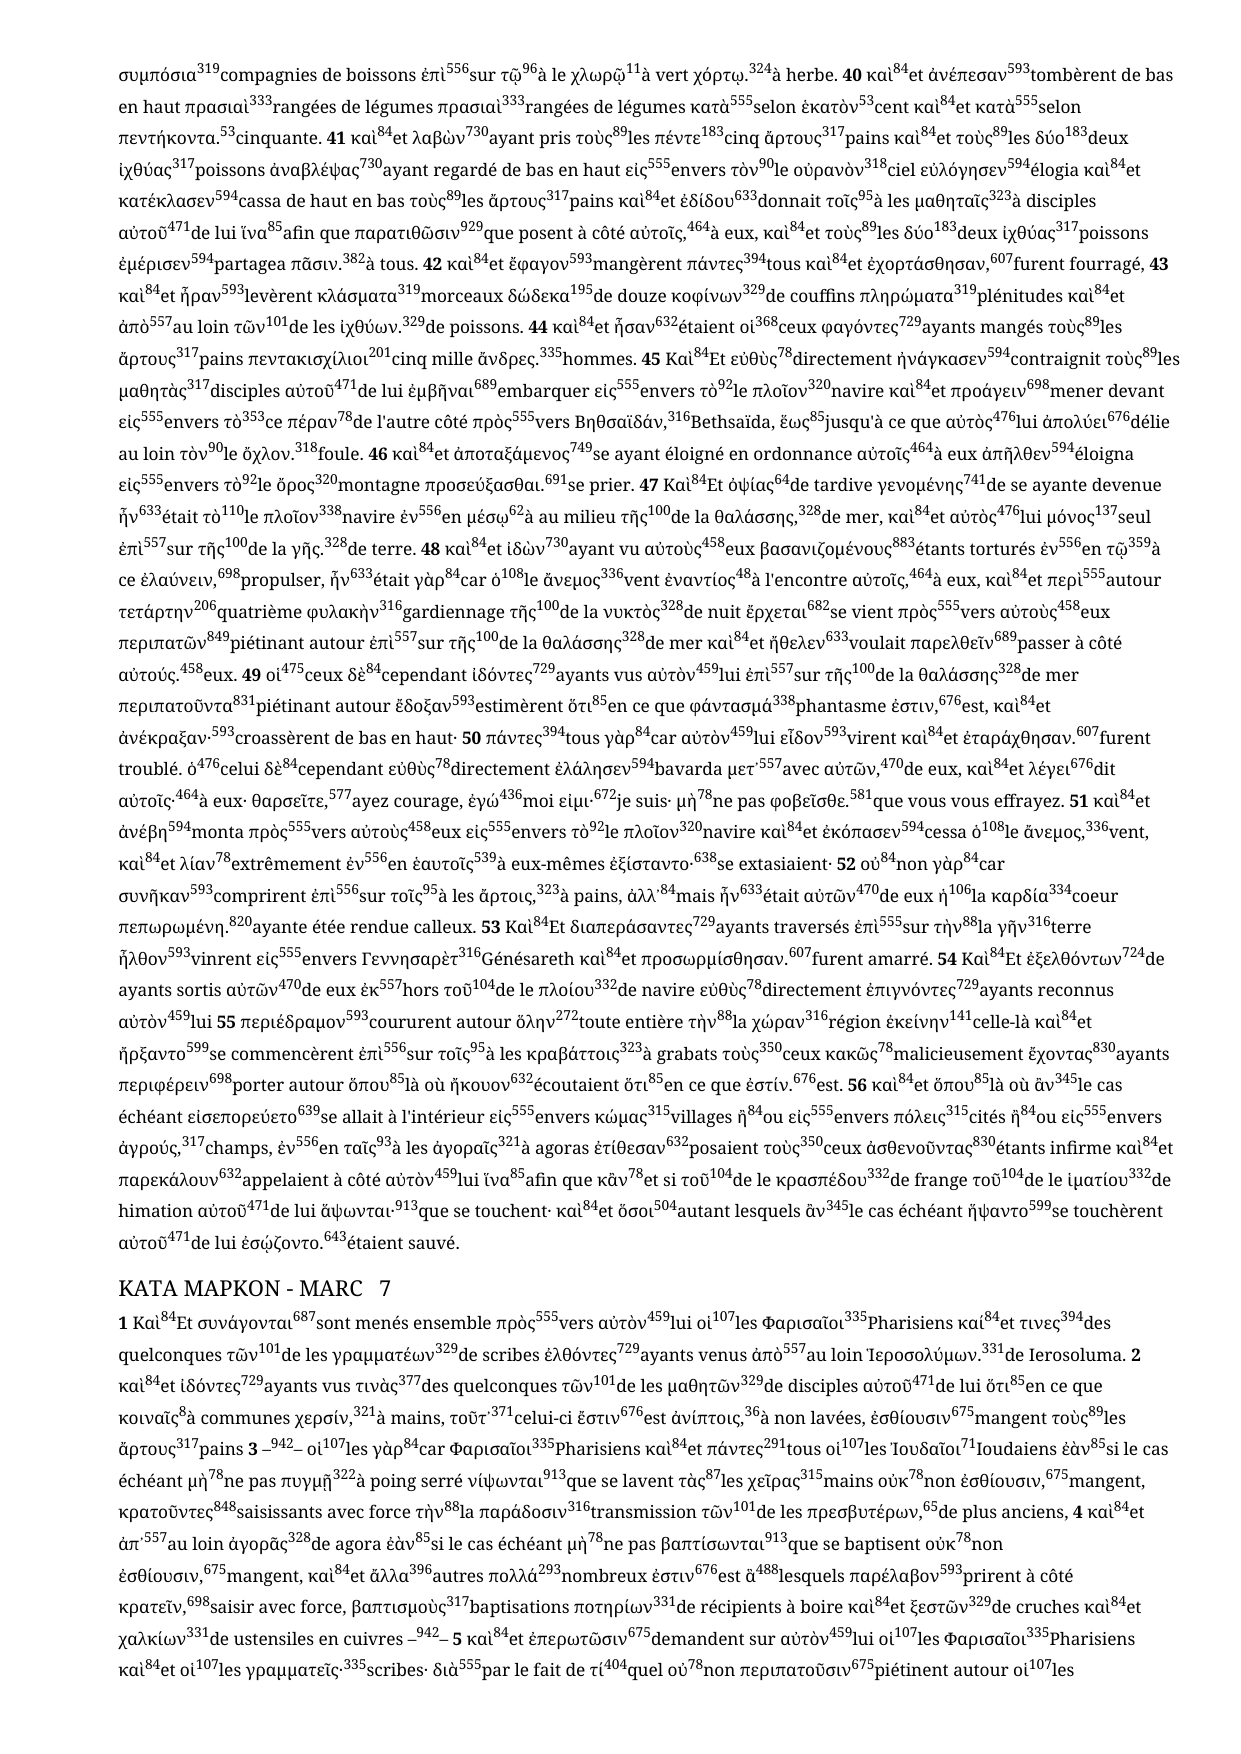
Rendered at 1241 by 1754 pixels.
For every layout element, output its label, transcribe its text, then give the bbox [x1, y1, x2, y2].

text 1 Καὶ84Et ἐξῆλθεν594sortit ἐκεῖθεν78de là καὶ84et ἔρχεται682se vient εἰς555envers τὴν88la πατρίδα316patrie αὐτοῦ,471de lui, καὶ84et ἀκολουθοῦσιν675suivent αὐτῷ465à lui οἱ107les μαθηταὶ335disciples αὐτοῦ.471de lui. 2 καὶ84et γενομένου745de se ayant devenu σαββάτου332de sabbat ἤρξατο600se commença διδάσκειν698enseigner ἐν556en τῇ94à la συναγωγῇ,322à synagogue, καὶ84et οἱ107les πολλοὶ394nombreux ἀκούοντες848écoutants ἐξεπλήσσοντο643étaient heurté à l'excès λέγοντες·848disants· πόθεν78d'où? τούτῳ357à celui-ci ταῦτα,370ceux-ci, καὶ84et τίς413quelle ἡ106la σοφία334sagesse ἡ367celle δοθεῖσα767ayante étée donnée τούτῳ,357à celui-ci, καὶ84et αἱ105les δυνάμεις333puissances τοιαῦται158telles διὰ557par τῶν99de les χειρῶν327de mains αὐτοῦ471de lui γινόμεναι;873se devenantes? 3 οὐχ345non οὗτός369celui-ci ἐστιν676est ὁ108le τέκτων,336artisan, ὁ108le υἱὸς336fils τῆς100de la Μαρίας328de Maria καὶ84et ἀδελφὸς336frère Ἰακώβου330de Iakobos καὶ84et Ἰωσῆτος330de Iosetos καὶ84et Ἰούδα330de Iouda καὶ84et Σίμωνος;330de Simon? καὶ84et οὐκ345non εἰσὶν675sont αἱ105les ἀδελφαὶ333soeurs αὐτοῦ471de lui ὧδε78ici πρὸς555vers ἡμᾶς;421nous? καὶ84et ἐσκανδαλίζοντο643étaient scandalisé ἐν556en αὐτῷ.465à lui. 4 καὶ84et ἔλεγεν633disait αὐτοῖς464à eux ὁ108le Ἰησοῦς336Iésous ὅτι85en ce que οὐκ78non ἔστιν676est προφήτης336prophète ἄτιμος48sans valeur εἰ558si μὴ78ne pas ἐν556en τῇ94à la πατρίδι322à patrie αὐτοῦ471de lui καὶ84et ἐν556en τοῖς95à les συγγενέσιν59à congénitaux αὐτοῦ471de lui καὶ84et ἐν556en τῇ94à la οἰκίᾳ322à maison d'habitation αὐτοῦ.471de lui. 5 καὶ84et οὐκ78non ἐδύνατο639se pouvait ἐκεῖ78là ποιῆσαι689faire οὐδεμίαν272aucune δύναμιν,316puissance, εἰ558si μὴ78ne pas ὀλίγοις279à peu ἀρρώστοις59à malades ἐπιθεὶς730ayant imposé τὰς87les χεῖρας315mains ἐθεράπευσεν.594soigna. 6 καὶ84et ἐθαύμαζεν633étonnait διὰ555par le fait de τὴν88la ἀπιστίαν316incroyance αὐτῶν.470de eux. Καὶ84Et περιῆγεν633menait autour τὰς87les κώμας315villages κύκλῳ78en cercle διδάσκων.849enseignant. 7 Καὶ84Et προσκαλεῖται682se appelle auprès τοὺς89les δώδεκα53douze καὶ84et ἤρξατο600se commença αὐτοὺς458eux ἀποστέλλειν698envoyer δύο53deux δύο53deux καὶ84et ἐδίδου633donnait αὐτοῖς464à eux ἐξουσίαν316autorité τῶν103de les πνευμάτων331de souffles τῶν103de les ἀκαθάρτων,18de impurs, 8 καὶ84et παρήγγειλεν594annonça auprès αὐτοῖς464à eux ἵνα85afin que μηδὲν380pas un αἴρωσιν929que lèvent εἰς555envers ὁδὸν316chemin εἰ558si μὴ78ne pas ῥάβδον316bâton μόνον,78seulement, μὴ78ne pas ἄρτον,318pain, μὴ78ne pas πήραν,316besace, μὴ78ne pas εἰς555envers τὴν88la ζώνην316ceinture χαλκόν,318cuivre, 9 ἀλλὰ84mais ὑποδεδεμένους796se ayants liés en dessous σανδάλια,319sandales, καὶ84et μὴ78ne pas ἐνδύσησθε911que vous vous habilliez δύο183deux χιτῶνας.317chitons. 10 καὶ84et ἔλεγεν633disait αὐτοῖς·464à eux· ὅπου85là où ἐὰν345si le cas échéant εἰσέλθητε905que vous veniez à l'intérieur εἰς555envers οἰκίαν,316maison d'habitation, ἐκεῖ78là μένετε577restez ἕως85jusqu'à ce que ἂν345le cas échéant ἐξέλθητε905que vous sortiez ἐκεῖθεν.78de là. 11 καὶ84et ὃς505lequel ἂν345le cas échéant τόπος336lieu μὴ78ne pas δέξηται914que se accepte ὑμᾶς441vous μηδὲ84ni cependant ἀκούσωσιν907que écoutent ὑμῶν,447de vous, ἐκπορευόμενοι875se allants au dehors ἐκεῖθεν78de là ἐκτινάξατε561secouez dehors τὸν90le χοῦν318poudre τὸν487celui ὑποκάτω560en dessous vers le bas τῶν101de les ποδῶν329de pieds ὑμῶν447de vous εἰς555envers μαρτύριον320témoignage αὐτοῖς.464à eux. 12 Καὶ84Et ἐξελθόντες729ayants sortis ἐκήρυξαν593proclamèrent ἵνα85afin que μετανοῶσιν,929que transintelligent, 13 καὶ84et δαιμόνια319démons πολλὰ275nombreux ἐξέβαλλον,632éjectaient, καὶ84et ἤλειφον632huilaient ἐλαίῳ326à huile d'olive πολλοὺς273nombreux ἀρρώστους53malades καὶ84et ἐθεράπευον.632soignaient. 14 Καὶ84Et ἤκουσεν594écouta ὁ108le βασιλεὺς336roi Ἡρῴδης,336Hérode, φανερὸν50visible γὰρ84car ἐγένετο600se devint τὸ110le ὄνομα338nom αὐτοῦ,471de lui, καὶ84et ἔλεγον632disaient ὅτι85en ce que Ἰωάννης336Ioannes ὁ369celui βαπτίζων849baptisant ἐγήγερται662a été éveillé ἐκ557hors νεκρῶν65de morts καὶ84et διὰ555par le fait de τοῦτο353celui-ci ἐνεργοῦσιν675énergisent αἱ105les δυνάμεις333puissances ἐν556en αὐτῷ.465à lui. 15 ἄλλοι394autres δὲ84cependant ἔλεγον632disaient ὅτι85en ce que Ἠλείας336Élia ἐστίν·676est· ἄλλοι394autres δὲ84cependant ἔλεγον632disaient ὅτι85en ce que προφήτης336prophète ὡς85comme εἷς72un τῶν101de les προφητῶν.329de prophètes. 16 ἀκούσας730ayant écouté δὲ84cependant ὁ108le Ἡρῴδης336Hérode ἔλεγεν·633disait· ὅτι85en ce que ὃν487lequel ἐγὼ436moi ἀπεκεφάλισα590je décapitai Ἰωάννην,318Ioannes, οὗτος369celui-ci ἠγέρθη.608fut éveillé. 17 Αὐτὸς549Lui-même γὰρ84car ὁ108le Ἡρῴδης336Hérode ἀποστείλας730ayant envoyé ἐκράτησεν594saisit avec force τὸν90le Ἰωάννην318Ioannes καὶ84et ἔδησεν594attacha de lien αὐτὸν459lui ἐν556en φυλακῇ322à gardiennage διὰ555par le fait de Ἡρῳδιάδα316Hérodias τὴν88la γυναῖκα316femme Φιλίππου330de Philippe τοῦ102de le ἀδελφοῦ330de frère αὐτοῦ,471de lui, ὅτι85en ce que αὐτὴν457elle ἐγάμησεν·594maria· 18 ἔλεγεν633disait γὰρ84car ὁ108le Ἰωάννης336Ioannes τῷ96à le Ἡρῴδῃ324à Hérode ὅτι85en ce que οὐκ78non ἔξεστίν676est permis σοι445à toi ἔχειν698avoir τὴν88la γυναῖκα316femme τοῦ102de le ἀδελφοῦ330de frère σου.448de toi. 19 ἡ106la δὲ84cependant Ἡρῳδιὰς334Hérodias ἐνεῖχεν633tenait au-dedans αὐτῷ465à lui καὶ84et ἤθελεν633voulait αὐτὸν459lui ἀποκτεῖναι,689tuer catégoriquement, καὶ84et οὐκ78non ἠδύνατο·639se pouvait· 20 ὁ108le γὰρ84car Ἡρῴδης336Hérode ἐφοβεῖτο639se effrayait τὸν90le Ἰωάννην,318Ioannes, εἰδὼς792ayant su αὐτὸν459lui ἄνδρα318homme δίκαιον4juste καὶ84et ἅγιον,4saint, καὶ84et συνετήρει633conservait αὐτόν,459lui, καὶ84et ἀκούσας730ayant écouté αὐτοῦ471de lui πολλὰ379nombreux ἠπόρει,633embarrassait, καὶ84et ἡδέως78plaisamment αὐτοῦ471de lui ἤκουεν.633écoutait. 21 Καὶ84Et γενομένης741de se ayante devenue ἡμέρας328de journée εὐκαίρου15de bien de moment ὅτε78lorsque Ἡρῴδης336Hérode τοῖς97à les γενεσίοις325à fêtes de naissance αὐτοῦ471de lui δεῖπνον320dîner ἐποίησεν594fit τοῖς95à les μεγιστᾶσιν323à magnats αὐτοῦ471de lui καὶ84et τοῖς95à les χιλιάρχοις323à chiliarques καὶ84et τοῖς95à les πρώτοις59à premiers τῆς100de la Γαλιλαίας,328de Galilée, 22 καὶ84et εἰσελθούσης723de ayante venue à l'intérieur τῆς100de la θυγατρὸς328de fille αὐτοῦ471de lui Ἡρῳδιάδος328de Hérodias καὶ84et ὀρχησαμένης741de se ayante dansée καὶ84et ἀρεσάσης723de ayante plue τῷ96à le Ἡρῴδῃ324à Hérode καὶ84et τοῖς356à ceux συνανακειμένοις.863à se couchants de bas en haut ensemble. εἶπεν594dit ὁ108le βασιλεὺς336roi τῷ98à le κορασίῳ·326à fillette· αἴτησόν562demande με422moi ὃ489lequel ἐὰν345si le cas échéant θέλῃς,928que tu veuilles, καὶ84et δώσω610je donnerai σοι·445à toi· 23 καὶ84et ὤμοσεν594jura αὐτῇ463à elle ὅ489lequel τι380un quelconque ἐάν345si le cas échéant με422moi αἰτήσῃς906que tu demandes δώσω610je donnerai σοι445à toi ἕως560jusqu'à ce que ἡμίσους391de demi τῆς100de la βασιλείας328de royauté μου.429de moi. 24 καὶ84et ἐξελθοῦσα728ayante sortie εἶπεν594dit τῇ94à la μητρὶ322à mère αὐτῆς·469de elle· τί404quel αἰτήσωμαι;910que je me demande? ἡ474celle δὲ84cependant εἶπεν·594dit· τὴν88la κεφαλὴν316tête Ἰωάννου330de Ioannes τοῦ363de celui βαπτίζοντος.843de baptisant. 25 καὶ84et εἰσελθοῦσα728ayante venue à l'intérieur εὐθὺς78directement μετὰ557avec σπουδῆς328de hâte πρὸς555vers τὸν90le βασιλέα318roi ᾐτήσατο600se demanda λέγουσα·847disante· θέλω672je veux ἵνα85afin que ἐξαυτῆς78immédiatement δῷς906que tu donnes μοι425à moi ἐπὶ556sur πίνακι324à planche τὴν88la κεφαλὴν316tête Ἰωάννου330de Ioannes τοῦ102de le βαπτιστοῦ.330de Baptiseur. 26 καὶ84et περίλυπος48triste autour γενόμενος749se ayant devenu ὁ108le βασιλεὺς336roi διὰ555par le fait de τοὺς89les ὅρκους317serments καὶ84et τοὺς350ceux συνανακειμένους857se couchants de bas en haut ensemble οὐκ78non ἠθέλησεν594voulut ἀθετῆσαι689démettre αὐτήν·457elle· 27 καὶ84et εὐθὺς78directement ἀποστείλας730ayant envoyé ὁ108le βασιλεὺς336roi σπεκουλάτορα318spéculateur ἐπέταξεν594ordonna sûrement ἐνέγκαι689porter τὴν88la κεφαλὴν316tête αὐτοῦ.471de lui. καὶ84et ἀπελθὼν730ayant éloigné ἀπεκεφάλισεν594décapita αὐτὸν459lui ἐν556en τῇ94à la φυλακῇ322à gardiennage 28 καὶ84et ἤνεγκεν594porta τὴν88la κεφαλὴν316tête αὐτοῦ471de lui ἐπὶ556sur πίνακι324à planche καὶ84et ἔδωκεν594donna αὐτὴν457elle τῷ98à le κορασίῳ,326à fillette, καὶ84et τὸ110le κοράσιον338fillette ἔδωκεν594donna αὐτὴν457elle τῇ94à la μητρὶ322à mère αὐτῆς.469de elle. 29 καὶ84et ἀκούσαντες729ayants écoutés οἱ107les μαθηταὶ335disciples αὐτοῦ471de lui ἦλθον593vinrent καὶ84et ἦραν593levèrent τὸ92le πτῶμα320corps tombé αὐτοῦ471de lui καὶ84et ἔθηκαν593posèrent αὐτὸ461lui ἐν556en μνημείῳ.326à mémorial. 30 Καὶ84Et συνάγονται687sont menés ensemble οἱ107les ἀπόστολοι335envoyés πρὸς555vers τὸν90le Ἰησοῦν318Iésous καὶ84et ἀπήγγειλαν593rapportèrent annonce αὐτῷ465à lui πάντα379tous ὅσα488autant lesquels ἐποίησαν593firent καὶ84et ὅσα488autant lesquels ἐδίδαξαν.593enseignèrent. 31 καὶ84et λέγει676dit αὐτοῖς·464à eux· δεῦτε561venez ici ὑμεῖς453vous αὐτοὶ530vous-mêmes κατ᾽555selon ἰδίαν551en propre εἰς555envers ἔρημον4désert τόπον318lieu καὶ84et ἀναπαύσασθε565que vous vous pausez de bas en haut ὀλίγον.78peu. ἦσαν632étaient γὰρ84car οἱ368ceux ἐρχόμενοι875se venants καὶ84et οἱ368ceux ὑπάγοντες848dirigeants en arrière πολλοί,394nombreux, καὶ84et οὐδὲ78non cependant φαγεῖν689manger εὐκαίρουν.632avaient moment de bien. 32 Καὶ84Et ἀπῆλθον593éloignèrent ἐν556en τῷ98à le πλοίῳ326à navire εἰς555envers ἔρημον4désert τόπον318lieu κατ᾽555selon ἰδίαν.551en propre. 33 καὶ84et εἶδον593virent αὐτοὺς458eux ὑπάγοντας830dirigeants en arrière καὶ84et ἐπέγνωσαν593reconnurent πολλοὶ394nombreux καὶ84et πεζῇ78pédestrement ἀπὸ557au loin πασῶν283de toutes τῶν99de les πόλεων327de cités συνέδραμον593coururent ensemble ἐκεῖ78là καὶ84et προῆλθον593vinrent devant αὐτούς.458eux. 34 Καὶ84Et ἐξελθὼν730ayant sorti εἶδεν594vit πολὺν274nombreux ὄχλον318foule καὶ84et ἐσπλαγχνίσθη608fut remué aux entrailles ἐπ᾽555sur αὐτούς,458eux, ὅτι85en ce que ἦσαν632étaient ὡς85comme πρόβατα337brebis μὴ78ne pas ἔχοντα850ayants ποιμένα,318berger, καὶ84et ἤρξατο600se commença διδάσκειν698enseigner αὐτοὺς458eux πολλά.379nombreux. 35 Καὶ84Et ἤδη78déjà ὥρας328de heure πολλῆς284de nombreuse γενομένης741de se ayante devenue προσελθόντες729ayants venus vers αὐτῷ465à lui οἱ107les μαθηταὶ335disciples αὐτοῦ471de lui ἔλεγον632disaient ὅτι85en ce que ἔρημός48désert ἐστιν676est ὁ108le τόπος336lieu καὶ84et ἤδη78déjà ὥρα334heure πολλή·290nombreuse· 36 ἀπόλυσον562délie au loin αὐτούς,458eux, ἵνα85afin que ἀπελθόντες729ayants éloignés εἰς555envers τοὺς89les κύκλῳ78en cercle ἀγροὺς317champs καὶ84et κώμας315villages ἀγοράσωσιν907que achètent à l'agora ἑαυτοῖς539à eux-mêmes τί404un quelconque φάγωσιν.907que mangent. 37 ὁ476celui δὲ84cependant ἀποκριθεὶς769ayant été répondu εἶπεν594dit αὐτοῖς·464à eux· δότε561donnez αὐτοῖς464à eux ὑμεῖς453vous φαγεῖν.689manger. καὶ84et λέγουσιν675disent αὐτῷ·465à lui· ἀπελθόντες729ayants éloignés ἀγοράσωμεν903que nous achetions à l'agora δηναρίων331de deniers διακοσίων197de deux cents ἄρτους317pains καὶ84et δώσομεν609nous donnerons αὐτοῖς464à eux φαγεῖν;689manger? 38 ὁ476celui δὲ84cependant λέγει676dit αὐτοῖς·464à eux· πόσους166combien grands? ἄρτους317pains ἔχετε;673vous avez? ὑπάγετε577dirigez en arrière ἴδετε.561voyez. καὶ84et γνόντες729ayants connus λέγουσιν·675disent· πέντε,53cinq, καὶ84et δύο183deux ἰχθύας.317poissons. 39 καὶ84et ἐπέταξεν594ordonna sûrement αὐτοῖς464à eux ἀνακλῖναι689récliner πάντας377tous συμπόσια319compagnies de boissons συμπόσια319compagnies de boissons ἐπὶ556sur τῷ96à le χλωρῷ11à vert χόρτῳ.324à herbe. 40 καὶ84et ἀνέπεσαν593tombèrent de bas en haut πρασιαὶ333rangées de légumes πρασιαὶ333rangées de légumes κατὰ555selon ἑκατὸν53cent καὶ84et κατὰ555selon πεντήκοντα.53cinquante. 41 καὶ84et λαβὼν730ayant pris τοὺς89les πέντε183cinq ἄρτους317pains καὶ84et τοὺς89les δύο183deux ἰχθύας317poissons ἀναβλέψας730ayant regardé de bas en haut εἰς555envers τὸν90le οὐρανὸν318ciel εὐλόγησεν594élogia καὶ84et κατέκλασεν594cassa de haut en bas τοὺς89les ἄρτους317pains καὶ84et ἐδίδου633donnait τοῖς95à les μαθηταῖς323à disciples αὐτοῦ471de lui ἵνα85afin que παρατιθῶσιν929que posent à côté αὐτοῖς,464à eux, καὶ84et τοὺς89les δύο183deux ἰχθύας317poissons ἐμέρισεν594partagea πᾶσιν.382à tous. 42 καὶ84et ἔφαγον593mangèrent πάντες394tous καὶ84et ἐχορτάσθησαν,607furent fourragé, 43 καὶ84et ἦραν593levèrent κλάσματα319morceaux δώδεκα195de douze κοφίνων329de couffins πληρώματα319plénitudes καὶ84et ἀπὸ557au loin τῶν101de les ἰχθύων.329de poissons. 44 καὶ84et ἦσαν632étaient οἱ368ceux φαγόντες729ayants mangés τοὺς89les ἄρτους317pains πεντακισχίλιοι201cinq mille ἄνδρες.335hommes. 45 Καὶ84Et εὐθὺς78directement ἠνάγκασεν594contraignit τοὺς89les μαθητὰς317disciples αὐτοῦ471de lui ἐμβῆναι689embarquer εἰς555envers τὸ92le πλοῖον320navire καὶ84et προάγειν698mener devant εἰς555envers τὸ353ce πέραν78de l'autre côté πρὸς555vers Βηθσαϊδάν,316Bethsaïda, ἕως85jusqu'à ce que αὐτὸς476lui ἀπολύει676délie au loin τὸν90le ὄχλον.318foule. 46 καὶ84et ἀποταξάμενος749se ayant éloigné en ordonnance αὐτοῖς464à eux ἀπῆλθεν594éloigna εἰς555envers τὸ92le ὄρος320montagne προσεύξασθαι.691se prier. 47 Καὶ84Et ὀψίας64de tardive γενομένης741de se ayante devenue ἦν633était τὸ110le πλοῖον338navire ἐν556en μέσῳ62à au milieu τῆς100de la θαλάσσης,328de mer, καὶ84et αὐτὸς476lui μόνος137seul ἐπὶ557sur τῆς100de la γῆς.328de terre. 48 καὶ84et ἰδὼν730ayant vu αὐτοὺς458eux βασανιζομένους883étants torturés ἐν556en τῷ359à ce ἐλαύνειν,698propulser, ἦν633était γὰρ84car ὁ108le ἄνεμος336vent ἐναντίος48à l'encontre αὐτοῖς,464à eux, καὶ84et περὶ555autour τετάρτην206quatrième φυλακὴν316gardiennage τῆς100de la νυκτὸς328de nuit ἔρχεται682se vient πρὸς555vers αὐτοὺς458eux περιπατῶν849piétinant autour ἐπὶ557sur τῆς100de la θαλάσσης328de mer καὶ84et ἤθελεν633voulait παρελθεῖν689passer à côté αὐτούς.458eux. 49 οἱ475ceux δὲ84cependant ἰδόντες729ayants vus αὐτὸν459lui ἐπὶ557sur τῆς100de la θαλάσσης328de mer περιπατοῦντα831piétinant autour ἔδοξαν593estimèrent ὅτι85en ce que φάντασμά338phantasme ἐστιν,676est, καὶ84et ἀνέκραξαν·593croassèrent de bas en haut· 50 πάντες394tous γὰρ84car αὐτὸν459lui εἶδον593virent καὶ84et ἐταράχθησαν.607furent troublé. ὁ476celui δὲ84cependant εὐθὺς78directement ἐλάλησεν594bavarda μετ᾽557avec αὐτῶν,470de eux, καὶ84et λέγει676dit αὐτοῖς·464à eux· θαρσεῖτε,577ayez courage, ἐγώ436moi εἰμι·672je suis· μὴ78ne pas φοβεῖσθε.581que vous vous effrayez. 51 καὶ84et ἀνέβη594monta πρὸς555vers αὐτοὺς458eux εἰς555envers τὸ92le πλοῖον320navire καὶ84et ἐκόπασεν594cessa ὁ108le ἄνεμος,336vent, καὶ84et λίαν78extrêmement ἐν556en ἑαυτοῖς539à eux-mêmes ἐξίσταντο·638se extasiaient· 52 οὐ84non γὰρ84car συνῆκαν593comprirent ἐπὶ556sur τοῖς95à les ἄρτοις,323à pains, ἀλλ᾽84mais ἦν633était αὐτῶν470de eux ἡ106la καρδία334coeur πεπωρωμένη.820ayante étée rendue calleux. 53 Καὶ84Et διαπεράσαντες729ayants traversés ἐπὶ555sur τὴν88la γῆν316terre ἦλθον593vinrent εἰς555envers Γεννησαρὲτ316Génésareth καὶ84et προσωρμίσθησαν.607furent amarré. 54 Καὶ84Et ἐξελθόντων724de ayants sortis αὐτῶν470de eux ἐκ557hors τοῦ104de le πλοίου332de navire εὐθὺς78directement ἐπιγνόντες729ayants reconnus αὐτὸν459lui 55 περιέδραμον593coururent autour ὅλην272toute entière τὴν88la χώραν316région ἐκείνην141celle-là καὶ84et ἤρξαντο599se commencèrent ἐπὶ556sur τοῖς95à les κραβάττοις323à grabats τοὺς350ceux κακῶς78malicieusement ἔχοντας830ayants περιφέρειν698porter autour ὅπου85là où ἤκουον632écoutaient ὅτι85en ce que ἐστίν.676est. 56 καὶ84et ὅπου85là où ἂν345le cas échéant εἰσεπορεύετο639se allait à l'intérieur εἰς555envers κώμας315villages ἢ84ou εἰς555envers πόλεις315cités ἢ84ou εἰς555envers ἀγρούς,317champs, ἐν556en ταῖς93à les ἀγοραῖς321à agoras ἐτίθεσαν632posaient τοὺς350ceux ἀσθενοῦντας830étants infirme καὶ84et παρεκάλουν632appelaient à côté αὐτὸν459lui ἵνα85afin que κἂν78et si τοῦ104de le κρασπέδου332de frange τοῦ104de le ἱματίου332de himation αὐτοῦ471de lui ἅψωνται·913que se touchent· καὶ84et ὅσοι504autant lesquels ἂν345le cas échéant ἥψαντο599se touchèrent αὐτοῦ471de lui ἐσῴζοντο.643étaient sauvé. [118, 59, 1181, 1254]
text ΚΑΤΑ ΜΑΡΚΟΝ - MARC 7 [118, 1273, 1181, 1303]
text 1 Καὶ84Et συνάγονται687sont menés ensemble πρὸς555vers αὐτὸν459lui οἱ107les Φαρισαῖοι335Pharisiens καί84et τινες394des quelconques τῶν101de les γραμματέων329de scribes ἐλθόντες729ayants venus ἀπὸ557au loin Ἱεροσολύμων.331de Ierosoluma. 2 καὶ84et ἰδόντες729ayants vus τινὰς377des quelconques τῶν101de les μαθητῶν329de disciples αὐτοῦ471de lui ὅτι85en ce que κοιναῖς8à communes χερσίν,321à mains, τοῦτ᾽371celui-ci ἔστιν676est ἀνίπτοις,36à non lavées, ἐσθίουσιν675mangent τοὺς89les ἄρτους317pains 3 –942– οἱ107les γὰρ84car Φαρισαῖοι335Pharisiens καὶ84et πάντες291tous οἱ107les Ἰουδαῖοι71Ioudaiens ἐὰν85si le cas échéant μὴ78ne pas πυγμῇ322à poing serré νίψωνται913que se lavent τὰς87les χεῖρας315mains οὐκ78non ἐσθίουσιν,675mangent, κρατοῦντες848saisissants avec force τὴν88la παράδοσιν316transmission τῶν101de les πρεσβυτέρων,65de plus anciens, 4 καὶ84et ἀπ᾽557au loin ἀγορᾶς328de agora ἐὰν85si le cas échéant μὴ78ne pas βαπτίσωνται913que se baptisent οὐκ78non ἐσθίουσιν,675mangent, καὶ84et ἄλλα396autres πολλά293nombreux ἐστιν676est ἃ488lesquels παρέλαβον593prirent à côté κρατεῖν,698saisir avec force, βαπτισμοὺς317baptisations ποτηρίων331de récipients à boire καὶ84et ξεστῶν329de cruches καὶ84et χαλκίων331de ustensiles en cuivres –942– 5 καὶ84et ἐπερωτῶσιν675demandent sur αὐτὸν459lui οἱ107les Φαρισαῖοι335Pharisiens καὶ84et οἱ107les γραμματεῖς·335scribes· διὰ555par le fait de τί404quel οὐ78non περιπατοῦσιν675piétinent autour οἱ107les μαθηταί335disciples σου448de toi κατὰ555selon τὴν88la παράδοσιν316transmission τῶν101de les πρεσβυτέρων,65de plus anciens, ἀλλὰ84mais κοιναῖς8à communes χερσὶν321à mains ἐσθίουσιν675mangent τὸν90le ἄρτον;318pain? 6 Ὁ476Celui δὲ84cependant ἀποκριθεὶς769ayant été répondu εἶπεν594dit αὐτοῖς·464à eux· ὅτι85en ce que καλῶς78bellement ἐπροφήτευσεν594prophétisa Ἠσαΐας336Ésaïa περὶ557autour ὑμῶν447de vous τῶν101de les ὑποκριτῶν,329de hypocrites, ὡς85comme γέγραπται662a été écrit ὅτι85en ce que οὗτος161celui-ci ὁ108le λαὸς336peuple τοῖς97à les χείλεσίν325à lèvres με422moi τιμᾷ,676valorise, ἡ106la δὲ84cependant καρδία334coeur αὐτῶν470de eux πόρρω78loin devant ἀπέχει676tient au loin ἀπ᾽557au loin ἐμοῦ·429de moi· 7 μάτην78vainement δὲ84cependant σέβονταί681se vénèrent με422moi διδάσκοντες848enseignants διδασκαλίας315enseignements ἐντάλματα319commandements ἀνθρώπων.329de êtres humains. 8 ἀφέντες729ayants abandonnés τὴν88la ἐντολὴν316commandement τοῦ102de le θεοῦ330de Dieu κρατεῖτε673vous saisissez avec force τὴν88la παράδοσιν316transmission τῶν101de les ἀνθρώπων.329de êtres humains. 9 καὶ84et ἔλεγεν633disait αὐτοῖς·464à eux· καλῶς78bellement ἀθετεῖτε673vous démettez τὴν88la ἐντολὴν316commandement τοῦ102de le θεοῦ,330de Dieu, ἵνα85afin que τὴν88la παράδοσιν316transmission ὑμῶν447de vous τηρήσητε.905que vous gardiez. 10 Μωϋσῆς336Môusês γὰρ84car εἶπεν·594dit· τίμα578valorise τὸν90le πατέρα318père σου448de toi καὶ84et τὴν88la μητέρα316mère σου,448de toi, καί·84et· ὁ369celui κακολογῶν849discourant en mal πατέρα318père ἢ84ou μητέρα316mère θανάτῳ324à trépas τελευτάτω.580parvienne à l'achèvement. 11 ὑμεῖς453vous δὲ84cependant λέγετε·673vous dites· ἐὰν85si le cas échéant εἴπῃ908que dise ἄνθρωπος336être humain τῷ96à le πατρὶ324à père ἢ84ou τῇ94à la μητρί·322à mère· κορβᾶν,346Korban, ὅ507lequel ἐστιν676est δῶρον,338don, ὃ489lequel ἐὰν345si le cas échéant ἐξ557hors ἐμοῦ429de moi ὠφεληθῇς,918que tu sois profité, 12 οὐκέτι78non plus ἀφίετε673vous abandonnez αὐτὸν459lui οὐδὲν380aucun ποιῆσαι689faire τῷ96à le πατρὶ324à père ἢ84ou τῇ94à la μητρί,322à mère, 13 ἀκυροῦντες848annulants τὸν90le λόγον318discours τοῦ102de le θεοῦ330de Dieu τῇ94à la παραδόσει322à transmission ὑμῶν447de vous ᾗ491à laquelle παρεδώκατε·591vous livrâtes· καὶ84et παρόμοια5ressemblants à côté τοιαῦτα352tels πολλὰ275nombreux ποιεῖτε.673vous faites. 14 Καὶ84Et προσκαλεσάμενος749se ayant appelé auprès πάλιν78de nouveau τὸν90le ὄχλον318foule ἔλεγεν633disait αὐτοῖς·464à eux· ἀκούσατέ561écoutez μου429de moi πάντες394tous καὶ84et σύνετε.561comprenez. 15 οὐδέν397aucun ἐστιν676est ἔξωθεν560au dehors τοῦ102de le ἀνθρώπου330de être humain εἰσπορευόμενον878se allant à l'intérieur εἰς555envers αὐτὸν459lui ὃ507lequel δύναται682se peut κοινῶσαι689rendre commun αὐτόν,459lui, ἀλλὰ84mais τὰ370ces ἐκ557hors τοῦ102de le ἀνθρώπου330de être humain ἐκπορευόμενά877se allants au dehors ἐστιν676est τὰ370ces κοινοῦντα850rendants communs τὸν90le ἄνθρωπον.318être humain. 16 undefined 17 Καὶ84Et ὅτε85lorsque εἰσῆλθεν594vint à l'intérieur εἰς555envers οἶκον318maison ἀπὸ557au loin τοῦ102de le ὄχλου,330de foule, ἐπηρώτων632demandaient sur αὐτὸν459lui οἱ107les μαθηταὶ335disciples αὐτοῦ471de lui τὴν88la παραβολήν.316parabole. 18 καὶ84et λέγει676dit αὐτοῖς·464à eux· οὕτως78ainsi καὶ78aussi ὑμεῖς453vous ἀσύνετοί47sans capables de comprendre ἐστε;673vous êtes? οὐ78non νοεῖτε673vous intelligez ὅτι85en ce que πᾶν397tout τὸ371ce ἔξωθεν78au dehors εἰσπορευόμενον878se allant à l'intérieur εἰς555envers τὸν90le ἄνθρωπον318être humain οὐ78non δύναται682se peut αὐτὸν459lui κοινῶσαι689rendre commun 19 ὅτι85en ce que οὐκ84non εἰσπορεύεται682se va à l'intérieur αὐτοῦ471de lui εἰς555envers τὴν88la καρδίαν316coeur ἀλλ᾽84mais εἰς555envers τὴν88la κοιλίαν,316cavité ventrale, καὶ84et εἰς555envers τὸν90le ἀφεδρῶνα318latrine ἐκπορεύεται,682se va au dehors, καθαρίζων849purifiant πάντα275tous τὰ91les βρώματα;319aliments? 20 ἔλεγεν633disait δὲ84cependant ὅτι85en ce que τὸ371ce ἐκ557hors τοῦ102de le ἀνθρώπου330de être humain ἐκπορευόμενον,878se allant au dehors, ἐκεῖνο371celui-là κοινοῖ676rend commun τὸν90le ἄνθρωπον.318être humain. 21 ἔσωθεν78au dedans γὰρ84car ἐκ557hors τῆς100de la καρδίας328de coeur τῶν101de les ἀνθρώπων329de êtres humains οἱ107les διαλογισμοὶ335calculs au-travers οἱ107les κακοὶ22malicieux ἐκπορεύονται,681se vont au dehors, πορνεῖαι,333pornations, κλοπαί,333vols, φόνοι,335meurtres, 22 μοιχεῖαι,333adultérations, πλεονεξίαι,333cupidités, πονηρίαι,333méchancetés, δόλος,336fraude, ἀσέλγεια,334luxure, ὀφθαλμὸς336oeil πονηρός,72méchant, βλασφημία,334blasphème, ὑπερηφανία,334prétention, ἀφροσύνη·334insouciance· 23 πάντα293tous ταῦτα162ceux-ci τὰ109les πονηρὰ73méchants ἔσωθεν78au dedans ἐκπορεύεται682se va au dehors καὶ84et κοινοῖ676rend commun τὸν90le ἄνθρωπον.318être humain. 24 Ἐκεῖθεν78De là δὲ84cependant ἀναστὰς730ayant redressé ἀπῆλθεν594éloigna εἰς555envers τὰ91les ὅρια319frontières Τύρου328de Tyr καὶ84et Σιδῶνος.328de Sidon. Καὶ84Et εἰσελθὼν730ayant venu à l'intérieur εἰς555envers οἰκίαν316maison d'habitation οὐδένα378aucun ἤθελεν633voulait γνῶναι,689connaître, καὶ84et οὐκ78non ἠδυνάσθη608fut pu λαθεῖν·689omettre· 25 ἀλλ᾽84mais εὐθὺς78directement ἀκούσασα728ayante écoutée γυνὴ334femme περὶ557autour αὐτοῦ,471de lui, ἧς497de laquelle εἶχεν633avait τὸ110le θυγάτριον338petite fille αὐτῆς469de elle πνεῦμα320souffle ἀκάθαρτον,6impur, ἐλθοῦσα728ayante venue προσέπεσεν594tomba vers πρὸς555vers τοὺς89les πόδας317pieds αὐτοῦ·471de lui· 26 ἡ106la δὲ84cependant γυνὴ334femme ἦν633était Ἑλληνίς,334Hellène, Συροφοινίκισσα334Syrienne-Phénicienne τῷ98à le γένει·326à genre· καὶ84et ἠρώτα633sollicitait αὐτὸν459lui ἵνα85afin que τὸ92le δαιμόνιον320démon ἐκβάλῃ908que éjecte ἐκ557hors τῆς100de la θυγατρὸς328de fille αὐτῆς.469de elle. 27 καὶ84et ἔλεγεν633disait αὐτῇ·463à elle· ἄφες562abandonne πρῶτον78premièrement χορτασθῆναι692être fourragé τὰ91les τέκνα,319enfants, οὐ78non γάρ84car ἐστιν676est καλὸν50beau λαβεῖν689prendre τὸν90le ἄρτον318pain τῶν103de les τέκνων331de enfants καὶ84et τοῖς97à les κυναρίοις325à chiots βαλεῖν.689jeter. 28 ἡ474celle δὲ84cependant ἀπεκρίθη608fut répondu καὶ84et λέγει676dit αὐτῷ·465à lui· ναί,309oui, κύριε·342Maître· καὶ78aussi τὰ109les κυνάρια337chiots ὑποκάτω560en dessous vers le bas τῆς100de la τραπέζης328de table ἐσθίουσιν675mangent ἀπὸ557au loin τῶν103de les ψιχίων331de miettes τῶν103de les παιδίων.331de jeunes enfants. 29 καὶ84et εἶπεν594dit αὐτῇ·463à elle· διὰ555par le fait de τοῦτον143celui-ci τὸν90le λόγον318discours ὕπαγε,578dirige en arrière, ἐξελήλυθεν650a sorti τὸ110le δαιμόνιον338démon ἐκ557hors τῆς100de la θυγατρός328de fille σου.448de toi. 30 καὶ84et ἀπελθοῦσα728ayante éloignée εἰς555envers τὸν90le οἶκον318maison αὐτῆς469de elle εὗρεν594trouva τὸ92le παιδίον320jeune enfant βεβλημένον807ayant été jeté ἐπὶ555sur τὴν88la κλίνην316lit καὶ84et τὸ92le δαιμόνιον320démon ἐξεληλυθός.781ayant sorti. 31 Καὶ84Et πάλιν78de nouveau ἐξελθὼν730ayant sorti ἐκ557hors τῶν103de les ὁρίων331de frontières Τύρου328de Tyr ἦλθεν594vint διὰ557par Σιδῶνος328de Sidon εἰς555envers τὴν88la θάλασσαν316mer τῆς100de la Γαλιλαίας328de Galilée ἀνὰ555de bas en haut μέσον56au milieu τῶν103de les ὁρίων331de frontières Δεκαπόλεως.328de Décapole. 32 Καὶ84Et φέρουσιν675portent αὐτῷ465à lui κωφὸν54sourd muet καὶ84et μογιλάλον54bègue καὶ84et παρακαλοῦσιν675appellent à côté αὐτὸν459lui ἵνα85afin que ἐπιθῇ908que impose αὐτῷ465à lui τὴν248la χεῖρα.316main. 33 καὶ84et ἀπολαβόμενος749se ayant reçu loin αὐτὸν459lui ἀπὸ557au loin τοῦ102de le ὄχλου330de foule κατ᾽555selon ἰδίαν551en propre ἔβαλεν594jeta τοὺς89les δακτύλους317doigts αὐτοῦ471de lui εἰς555envers τὰ91les ὦτα319oreilles αὐτοῦ471de lui καὶ84et πτύσας730ayant craché ἥψατο600se toucha τῆς100de la γλώσσης328de langue αὐτοῦ,471de lui, 34 καὶ84et ἀναβλέψας730ayant regardé de bas en haut εἰς555envers τὸν90le οὐρανὸν318ciel ἐστέναξεν594soupira καὶ84et λέγει676dit αὐτῷ·465à lui· εφφαθα,346Éphphatha, ὅ507lequel ἐστιν676est διανοίχθητι.571sois entrouvert. 35 καὶ84et ἠνοίγησαν607furent ouvert αὐτοῦ471de lui αἱ105les ἀκοαί,333ouïes, καὶ84et ἐλύθη608fut délié ὁ108le δεσμὸς336lien τῆς100de la γλώσσης328de langue αὐτοῦ471de lui καὶ84et ἐλάλει633bavardait ὀρθῶς.78droitement. 36 καὶ84et διεστείλατο600se équipa en séparant αὐτοῖς464à eux ἵνα85afin que μηδενὶ383à pas un λέγωσιν·929que disent· ὅσον489autant lequel δὲ84cependant αὐτοῖς464à eux διεστέλλετο,639se équipait en séparant, αὐτοὶ475eux μᾶλλον78davantage περισσότερον78plus surabondamment ἐκήρυσσον.632proclamaient. 37 καὶ84et ὑπερπερισσῶς78au-dessus surabondamment ἐξεπλήσσοντο643étaient heurté à l'excès λέγοντες·848disants· καλῶς78bellement πάντα379tous πεποίηκεν,650a fait, καὶ84et τοὺς89les κωφοὺς53sourds muets ποιεῖ676fait ἀκούειν698écouter καὶ84et ἀλάλους53sans bavardages λαλεῖν.698bavarder. [118, 1307, 1181, 1682]
